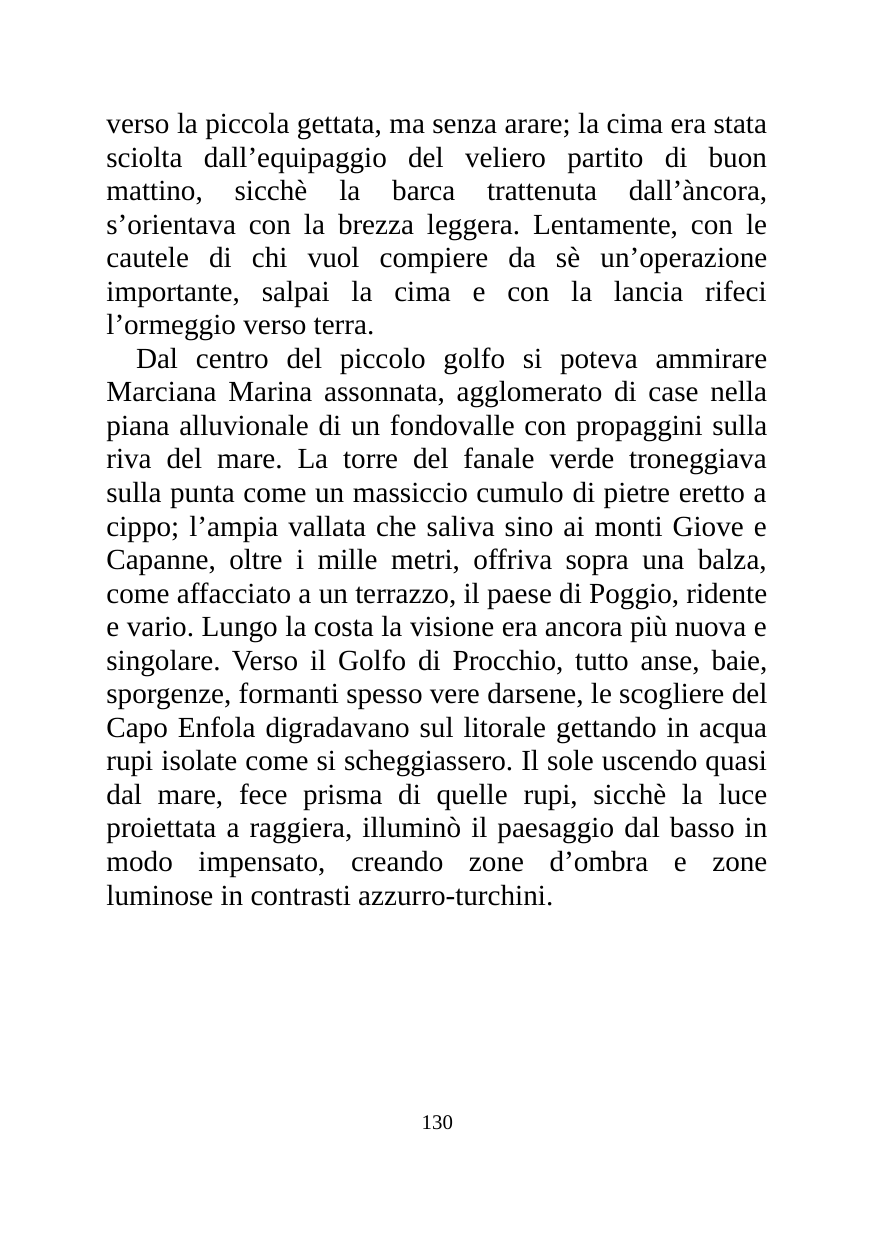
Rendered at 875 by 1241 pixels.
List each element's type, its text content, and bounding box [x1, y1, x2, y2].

text Dal centro del piccolo golfo si poteva ammirare Marciana Marina assonnata, agglomerato di case nella piana alluvionale di un fondovalle con propaggini sulla riva del mare. La torre del fanale verde troneggiava sulla punta come un massiccio cumulo di pietre eretto a cippo; l’ampia vallata che saliva sino ai monti Giove e Capanne, oltre i mille metri, offriva sopra una balza, come affacciato a un terrazzo, il paese di Poggio, ridente e vario. Lungo la costa la visione era ancora più nuova e singolare. Verso il Golfo di Procchio, tutto anse, baie, sporgenze, formanti spesso vere darsene, le scogliere del Capo Enfola digradavano sul litorale gettando in acqua rupi isolate come si scheggiassero. Il sole uscendo quasi dal mare, fece prisma di quelle rupi, sicchè la luce proiettata a raggiera, illuminò il paesaggio dal basso in modo impensato, creando zone d’ombra e zone luminose in contrasti azzurro-turchini. [106, 341, 768, 911]
text verso la piccola gettata, ma senza arare; la cima era stata sciolta dall’equipaggio del veliero partito di buon mattino, sicchè la barca trattenuta dall’àncora, s’orientava con la brezza leggera. Lentamente, con le cautele di chi vuol compiere da sè un’operazione importante, salpai la cima e con la lancia rifeci l’ormeggio verso terra. [106, 106, 768, 341]
